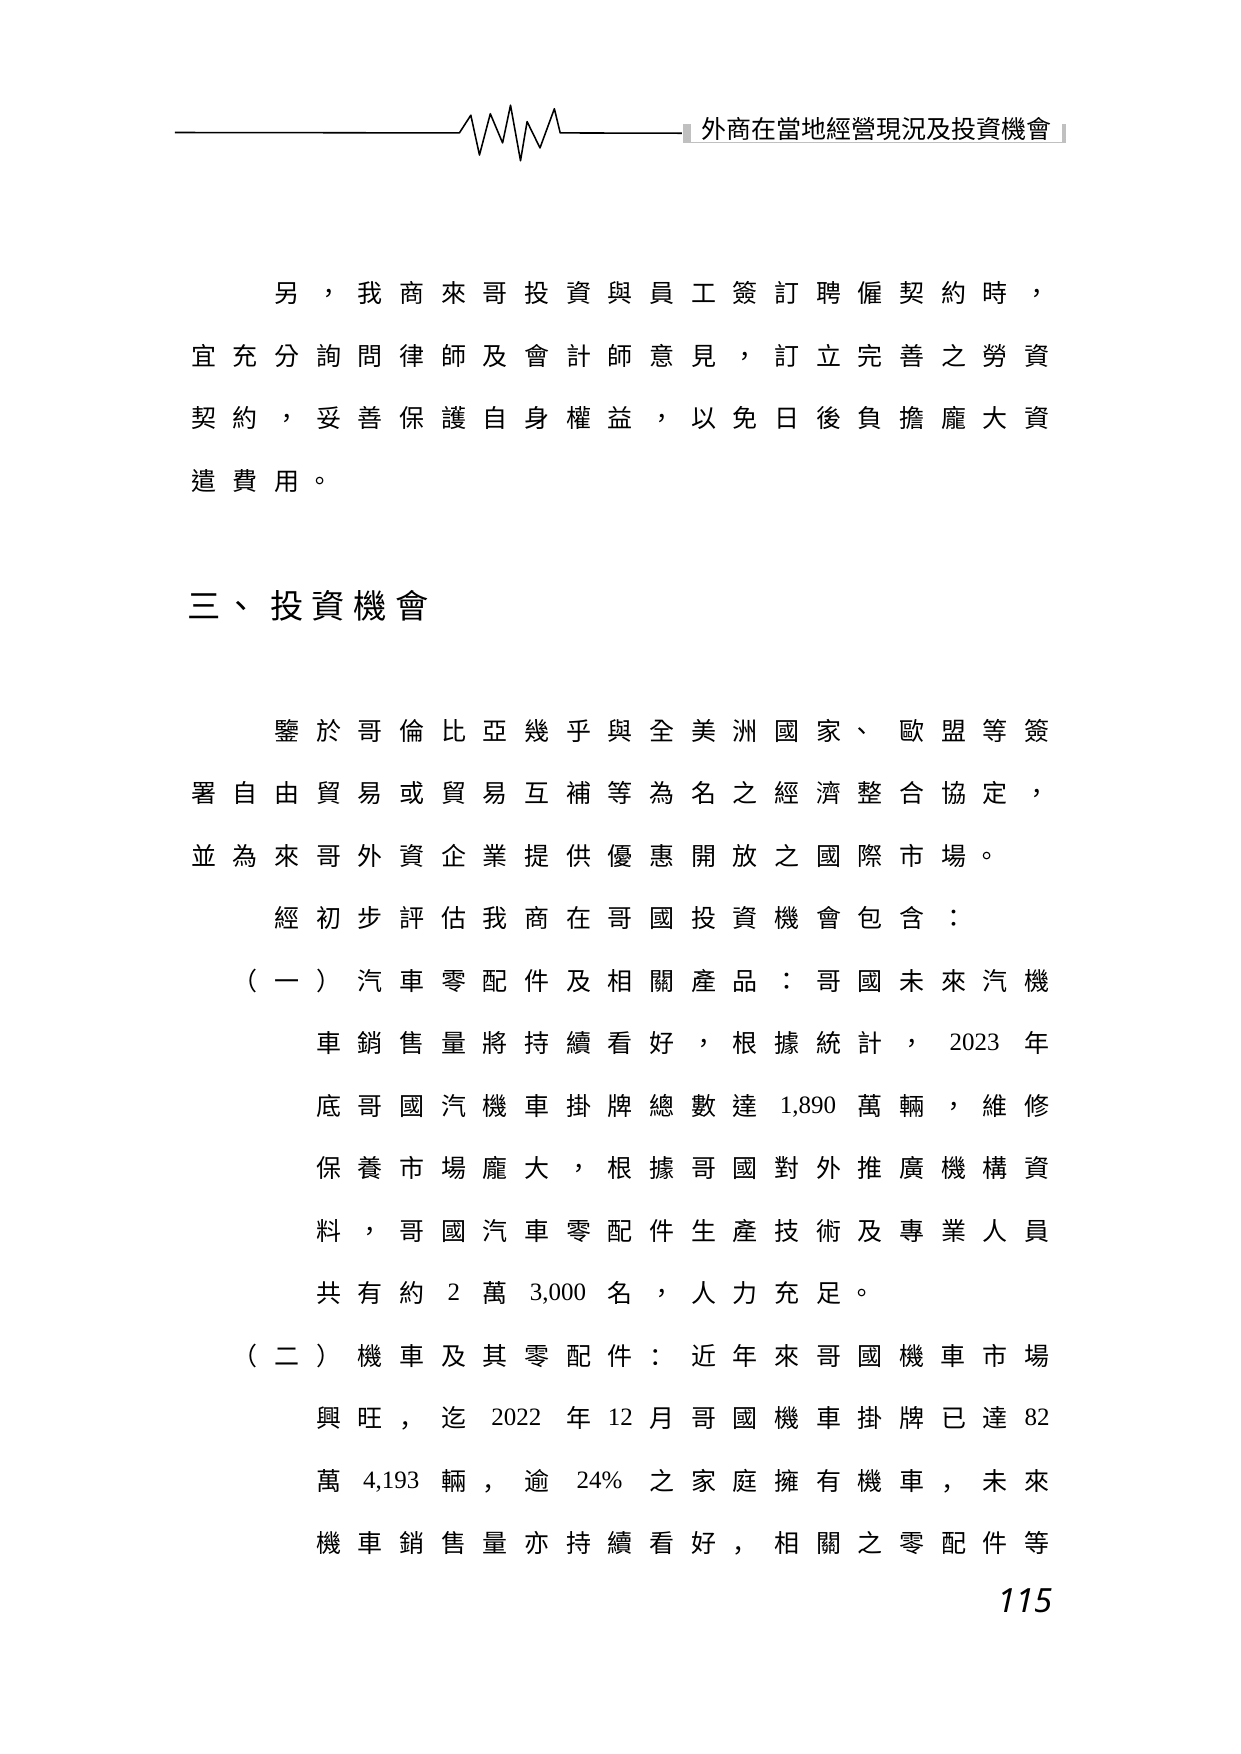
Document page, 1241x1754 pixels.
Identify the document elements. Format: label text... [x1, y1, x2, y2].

text 經初步評估我商在哥國投資機會包含： [183, 875, 1058, 938]
text （一）汽車零配件及相關產品：哥國未來汽機車銷售量將持續看好，根據統計，2023年底哥國汽機車掛牌總數達1,890萬輛，維修保養市場龐大，根據哥國對外推廣機構資料，哥國汽車零配件生產技術及專業人員共有約2萬3,000名，人力充足。 [207, 938, 1058, 1313]
text 鑒於哥倫比亞幾乎與全美洲國家、歐盟等簽署自由貿易或貿易互補等為名之經濟整合協定，並為來哥外資企業提供優惠開放之國際市場。 [183, 688, 1058, 875]
text 三、投資機會 [183, 563, 1058, 625]
text （二）機車及其零配件：近年來哥國機車市場興旺，迄2022年12月哥國機車掛牌已達82萬4,193輛，逾24%之家庭擁有機車，未來機車銷售量亦持續看好，相關之零配件等 [207, 1313, 1058, 1563]
text 另，我商來哥投資與員工簽訂聘僱契約時，宜充分詢問律師及會計師意見，訂立完善之勞資契約，妥善保護自身權益，以免日後負擔龐大資遣費用。 [183, 250, 1058, 500]
